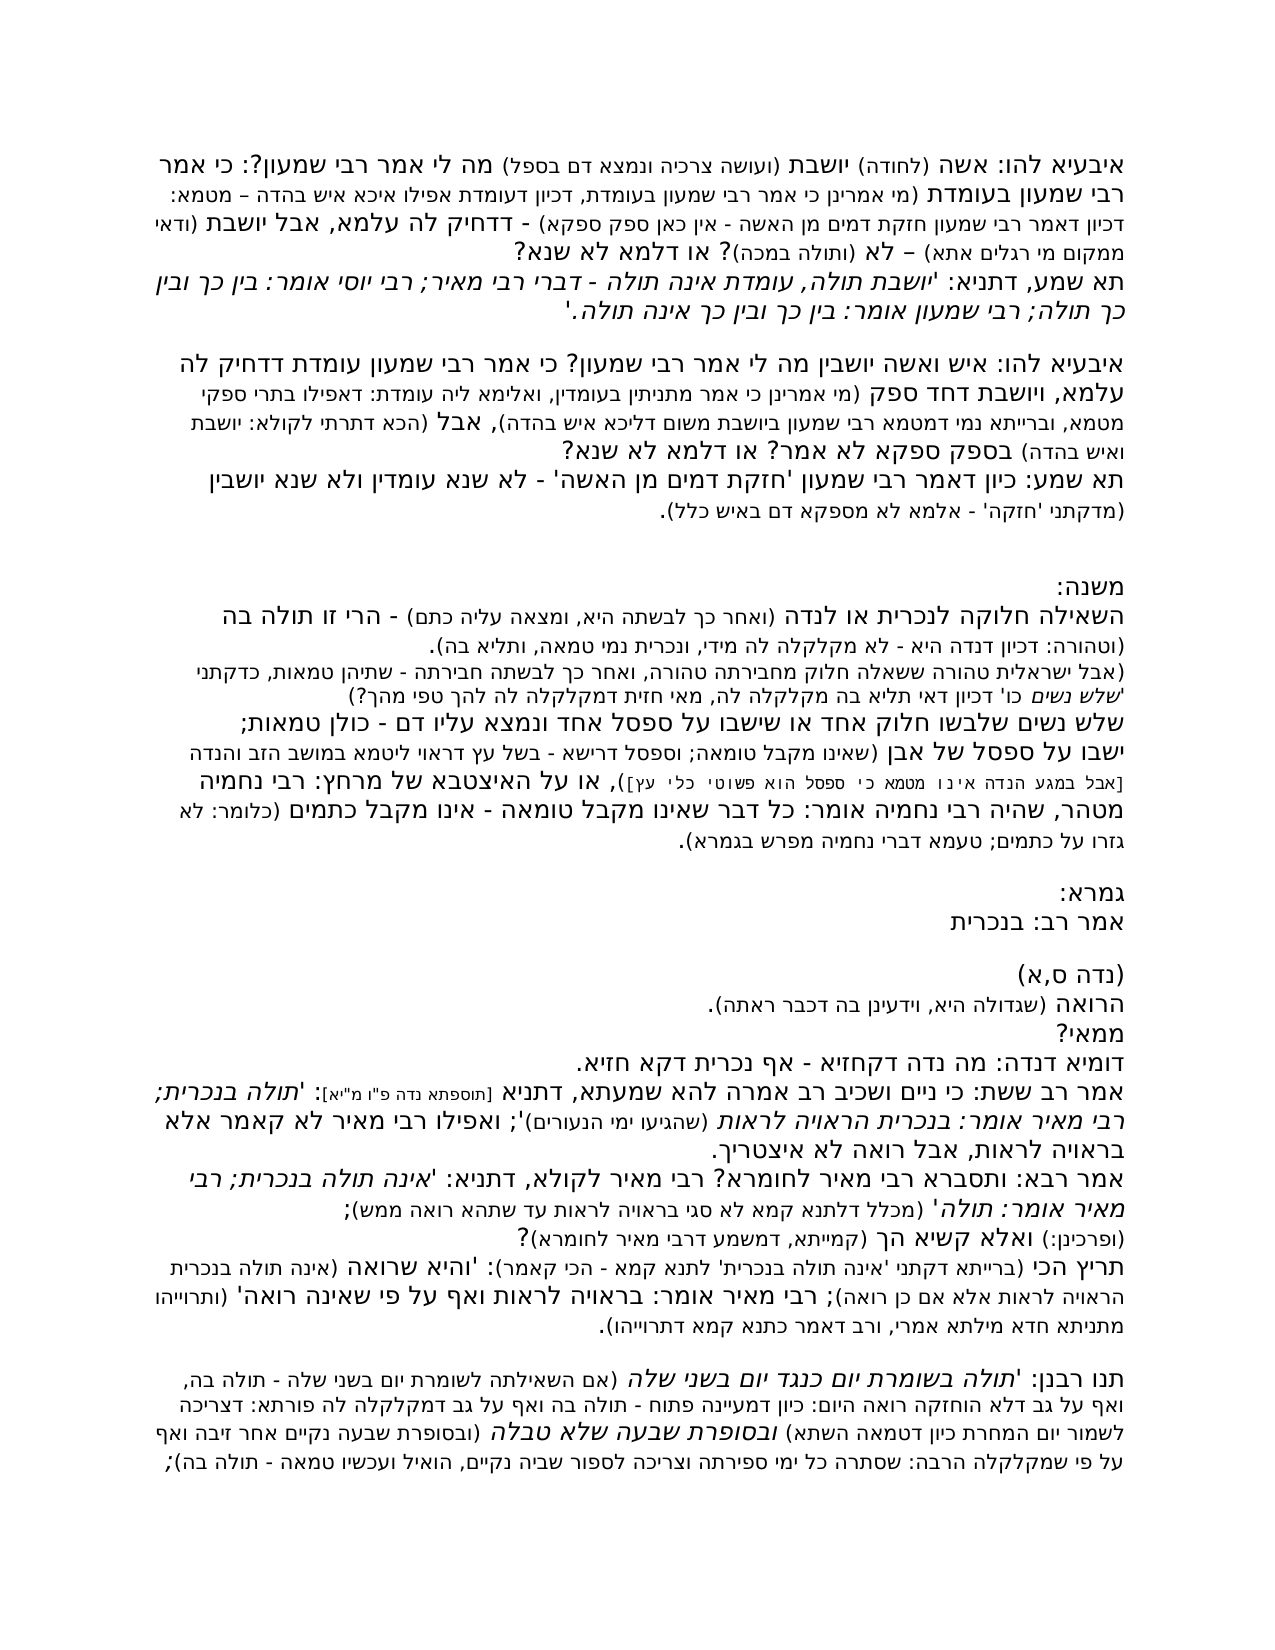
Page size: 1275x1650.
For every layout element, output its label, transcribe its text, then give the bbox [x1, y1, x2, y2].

text תריץ הכי (ברייתא דקתני 'אינה תולה בנכרית' לתנא קמא - הכי קאמר): 'והיא שרואה (אינה תולה בנכרית הראויה לראות אלא אם כן רואה); רבי מאיר אומר: בראויה לראות ואף על פי שאינה רואה' (ותרוייהו מתניתא חדא מילתא אמרי, ורב דאמר כתנא קמא דתרוייהו). [150, 1252, 1125, 1340]
text תא שמע, דתניא: 'יושבת תולה, עומדת אינה תולה - דברי רבי מאיר; רבי יוסי אומר: בין כך ובין כך תולה; רבי שמעון אומר: בין כך ובין כך אינה תולה.' [150, 267, 1125, 325]
text איבעיא להו: איש ואשה יושבין מה לי אמר רבי שמעון? כי אמר רבי שמעון עומדת דדחיק לה עלמא, ויושבת דחד ספק (מי אמרינן כי אמר מתניתין בעומדין, ואלימא ליה עומדת: דאפילו בתרי ספקי מטמא, וברייתא נמי דמטמא רבי שמעון ביושבת משום דליכא איש בהדה), אבל (הכא דתרתי לקולא: יושבת ואיש בהדה) בספק ספקא לא אמר? או דלמא לא שנא? [150, 349, 1125, 466]
text דומיא דנדה: מה נדה דקחזיא - אף נכרית דקא חזיא. [150, 1048, 1125, 1077]
text גמרא: [150, 878, 1125, 907]
text תא שמע: כיון דאמר רבי שמעון 'חזקת דמים מן האשה' - לא שנא עומדין ולא שנא יושבין (מדקתני 'חזקה' - אלמא לא מספקא דם באיש כלל). [150, 466, 1125, 524]
text תנו רבנן: 'תולה בשומרת יום כנגד יום בשני שלה (אם השאילתה לשומרת יום בשני שלה - תולה בה, ואף על גב דלא הוחזקה רואה היום: כיון דמעיינה פתוח - תולה בה ואף על גב דמקלקלה לה פורתא: דצריכה לשמור יום המחרת כיון דטמאה השתא) ובסופרת שבעה שלא טבלה (ובסופרת שבעה נקיים אחר זיבה ואף על פי שמקלקלה הרבה: שסתרה כל ימי ספירתה וצריכה לספור שביה נקיים, הואיל ועכשיו טמאה - תולה בה); [150, 1364, 1125, 1476]
text אמר רבא: ותסברא רבי מאיר לחומרא? רבי מאיר לקולא, דתניא: 'אינה תולה בנכרית; רבי מאיר אומר: תולה' (מכלל דלתנא קמא לא סגי בראויה לראות עד שתהא רואה ממש); [150, 1165, 1125, 1223]
text ישבו על ספסל של אבן (שאינו מקבל טומאה; וספסל דרישא - בשל עץ דראוי ליטמא במושב הזב והנדה [אבל במגע הנדה אינו מטמא כי ספסל הוא פשוטי כלי עץ]), או על האיצטבא של מרחץ: רבי נחמיה מטהר, שהיה רבי נחמיה אומר: כל דבר שאינו מקבל טומאה - אינו מקבל כתמים (כלומר: לא גזרו על כתמים; טעמא דברי נחמיה מפרש בגמרא). [150, 737, 1125, 854]
text ממאי? [150, 1019, 1125, 1048]
text שלש נשים שלבשו חלוק אחד או שישבו על ספסל אחד ונמצא עליו דם - כולן טמאות; [150, 708, 1125, 737]
text הרואה (שגדולה היא, וידעינן בה דכבר ראתה). [150, 990, 1125, 1019]
text איבעיא להו: אשה (לחודה) יושבת (ועושה צרכיה ונמצא דם בספל) מה לי אמר רבי שמעון?: כי אמר רבי שמעון בעומדת (מי אמרינן כי אמר רבי שמעון בעומדת, דכיון דעומדת אפילו איכא איש בהדה – מטמא: דכיון דאמר רבי שמעון חזקת דמים מן האשה - אין כאן ספק ספקא) - דדחיק לה עלמא, אבל יושבת (ודאי ממקום מי רגלים אתא) – לא (ותולה במכה)? או דלמא לא שנא? [150, 150, 1125, 267]
text (ופרכינן:) ואלא קשיא הך (קמייתא, דמשמע דרבי מאיר לחומרא)? [150, 1223, 1125, 1252]
text אמר רב ששת: כי ניים ושכיב רב אמרה להא שמעתא, דתניא [תוספתא נדה פ"ו מ"יא]: 'תולה בנכרית; רבי מאיר אומר: בנכרית הראויה לראות (שהגיעו ימי הנעורים)'; ואפילו רבי מאיר לא קאמר אלא בראויה לראות, אבל רואה לא איצטריך. [150, 1077, 1125, 1165]
text השאילה חלוקה לנכרית או לנדה (ואחר כך לבשתה היא, ומצאה עליה כתם) - הרי זו תולה בה (וטהורה: דכיון דנדה היא - לא מקלקלה לה מידי, ונכרית נמי טמאה, ותליא בה). [150, 601, 1125, 660]
text (אבל ישראלית טהורה ששאלה חלוק מחבירתה טהורה, ואחר כך לבשתה חבירתה - שתיהן טמאות, כדקתני 'שלש נשים כו' דכיון דאי תליא בה מקלקלה לה, מאי חזית דמקלקלה לה להך טפי מהך?) [150, 660, 1125, 708]
text משנה: [150, 572, 1125, 601]
text אמר רב: בנכרית [150, 907, 1125, 936]
text (נדה ס,א) [150, 961, 1125, 990]
